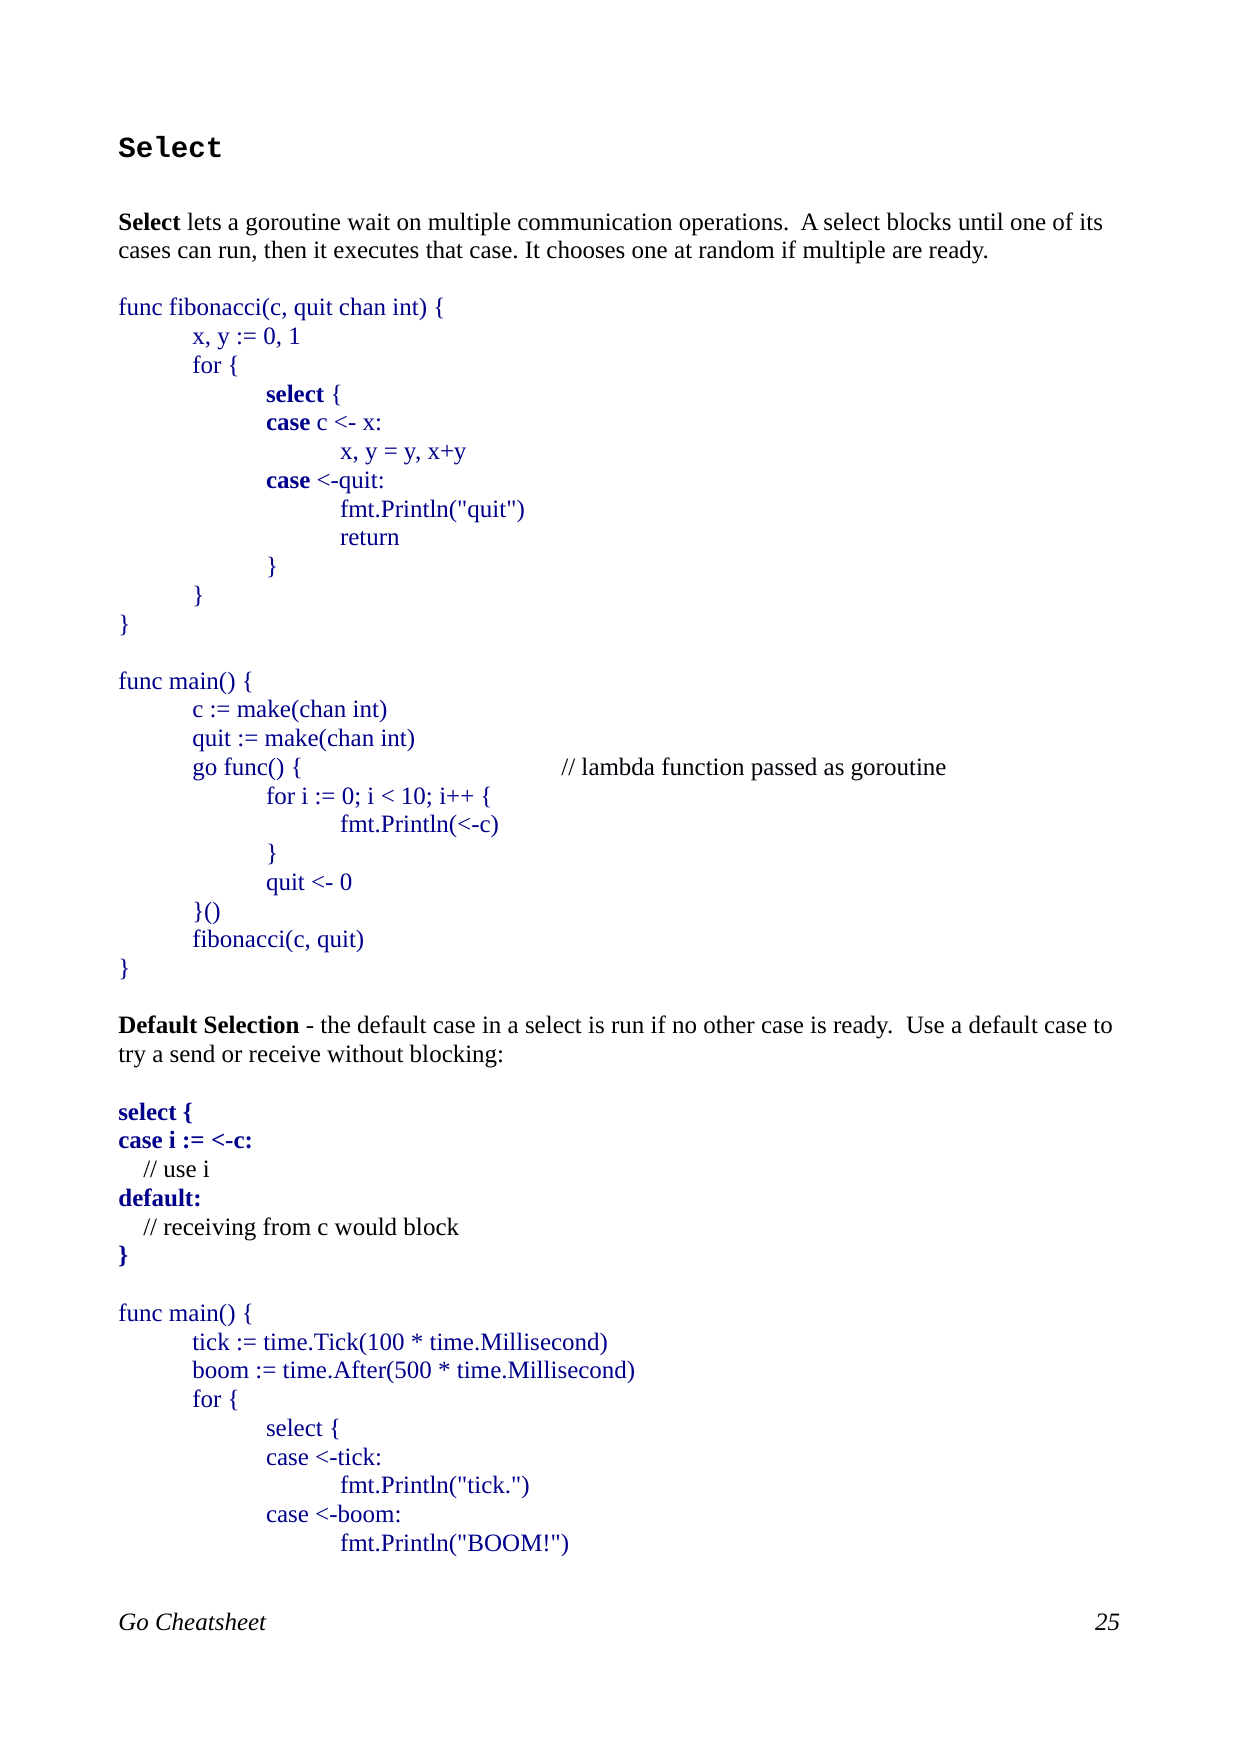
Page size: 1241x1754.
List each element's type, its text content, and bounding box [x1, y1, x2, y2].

text }() [118, 896, 1122, 924]
text case <-boom: [118, 1499, 1122, 1528]
text func main() { [118, 1298, 1122, 1327]
text for { [118, 1384, 1122, 1413]
text } [118, 838, 1122, 867]
text } [118, 609, 1122, 637]
text case <-tick: [118, 1442, 1122, 1470]
text quit <- 0 [118, 867, 1122, 896]
text } [118, 580, 1122, 609]
text c := make(chan int) [118, 694, 1122, 723]
text tick := time.Tick(100 * time.Millisecond) [118, 1327, 1122, 1355]
text x, y := 0, 1 [118, 321, 1122, 350]
text fmt.Println("quit") [118, 494, 1122, 522]
subtitle Default Selection - the default case in a select is run if no other case is ready. Use a default case to try a send or receive without blocking: [118, 1010, 1122, 1068]
text fmt.Println("BOOM!") [118, 1528, 1122, 1557]
text case <-quit: [118, 465, 1122, 494]
text } [118, 953, 1122, 982]
text for i := 0; i < 10; i++ { [118, 781, 1122, 809]
text fmt.Println("tick.") [118, 1470, 1122, 1499]
text default: [118, 1183, 1122, 1212]
text boom := time.After(500 * time.Millisecond) [118, 1355, 1122, 1384]
text x, y = y, x+y [118, 436, 1122, 465]
text // use i [118, 1154, 1122, 1183]
text return [118, 522, 1122, 551]
text select { [118, 1097, 1122, 1125]
text func main() { [118, 666, 1122, 694]
subtitle Select [118, 133, 1122, 166]
text go func() { // lambda function passed as goroutine [118, 752, 1122, 781]
text for { [118, 350, 1122, 379]
text quit := make(chan int) [118, 723, 1122, 752]
subtitle Select lets a goroutine wait on multiple communication operations. A select blocks until one of its cases can run, then it executes that case. It chooses one at random if multiple are ready. [118, 207, 1122, 264]
text // receiving from c would block [118, 1212, 1122, 1240]
text case i := <-c: [118, 1125, 1122, 1154]
text select { [118, 1413, 1122, 1442]
text func fibonacci(c, quit chan int) { [118, 292, 1122, 321]
text fibonacci(c, quit) [118, 924, 1122, 953]
text select { [118, 379, 1122, 407]
text fmt.Println(<-c) [118, 809, 1122, 838]
text case c <- x: [118, 407, 1122, 436]
text } [118, 1240, 1122, 1269]
text } [118, 551, 1122, 580]
